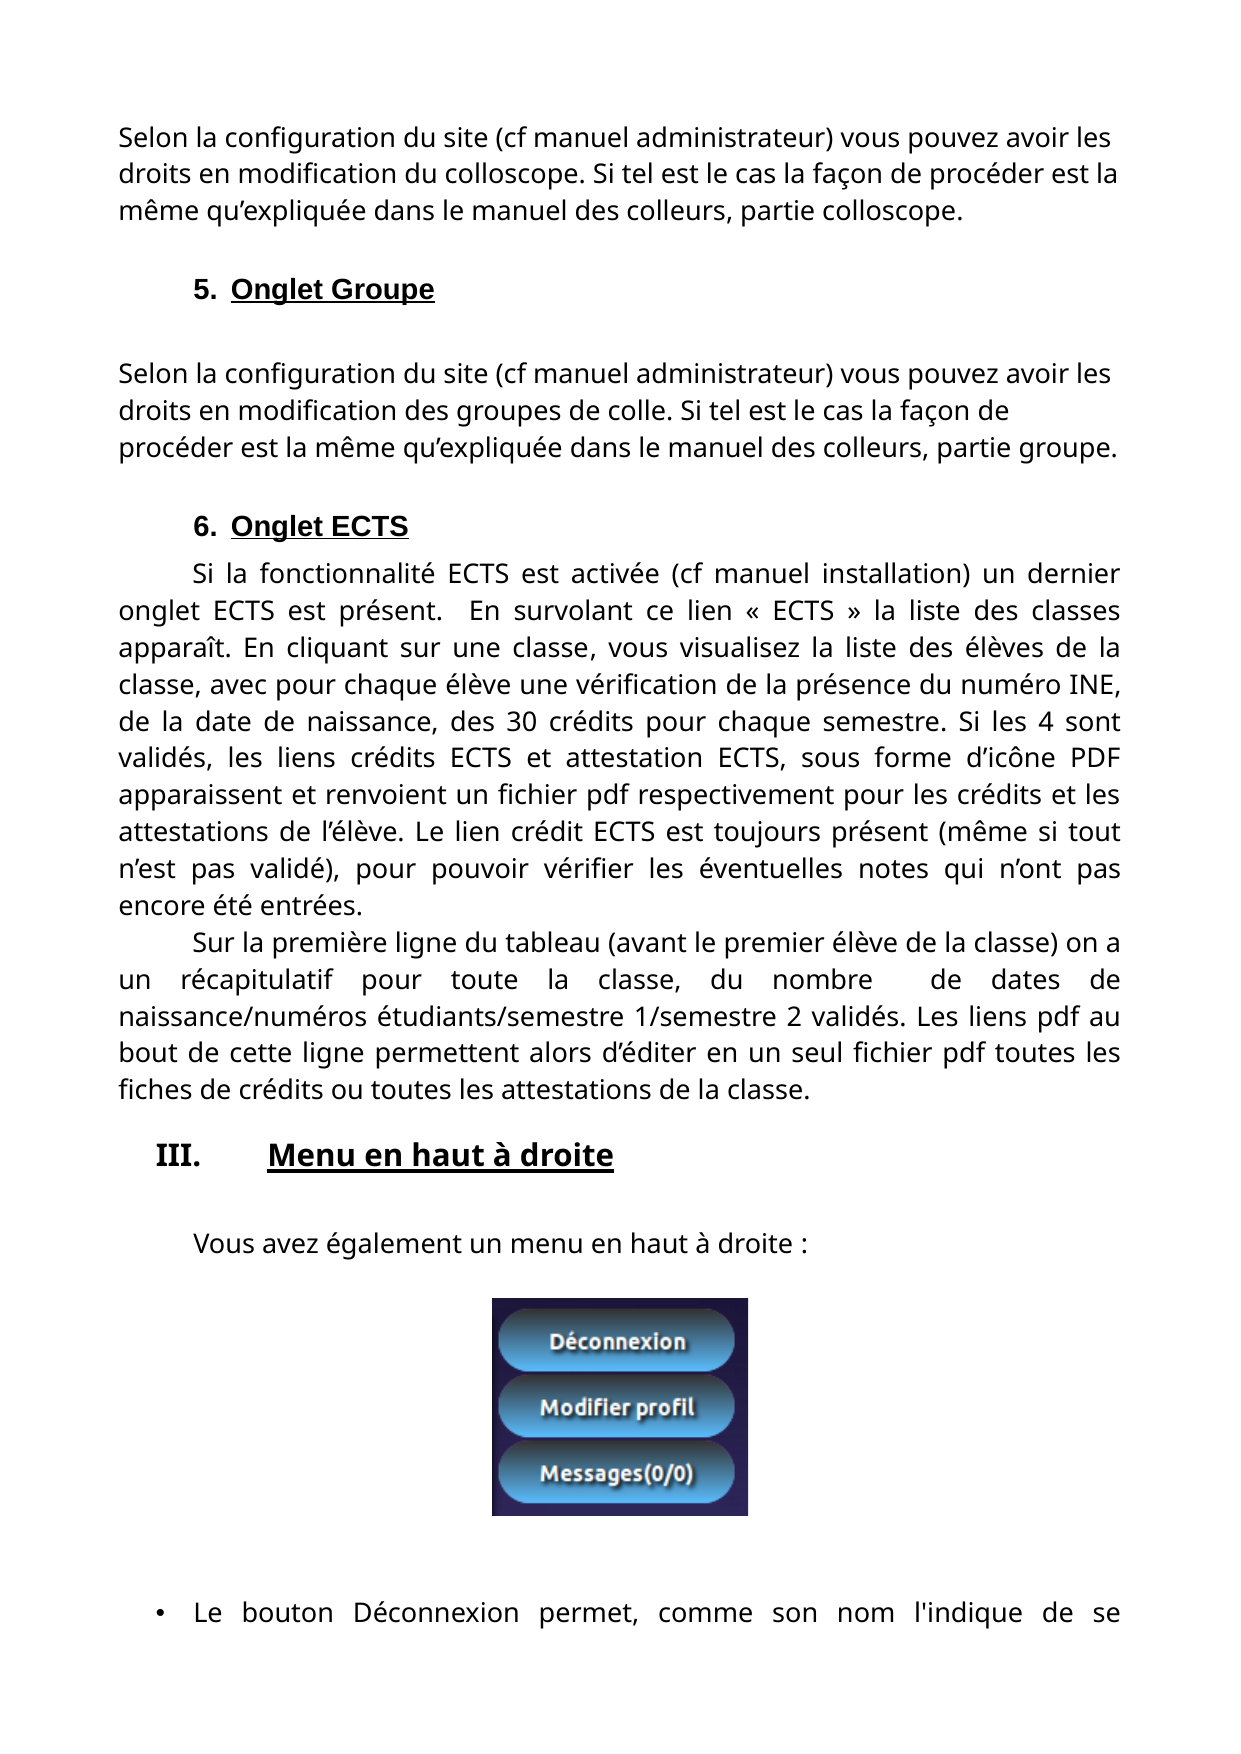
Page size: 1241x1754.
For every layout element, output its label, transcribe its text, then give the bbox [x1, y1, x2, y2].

list Vous avez également un menu en haut à droite : [156, 1225, 1122, 1262]
text Selon la configuration du site (cf manuel administrateur) vous pouvez avoir les droits en modification des groupes de colle. Si tel est le cas la façon de procéder est la même qu’expliquée dans le manuel des colleurs, partie groupe. [118, 355, 1122, 465]
text Sur la première ligne du tableau (avant le premier élève de la classe) on a un récapitulatif pour toute la classe, du nombre de dates de naissance/numéros étudiants/semestre 1/semestre 2 validés. Les liens pdf au bout de cette ligne permettent alors d’éditer en un seul fichier pdf toutes les fiches de crédits ou toutes les attestations de la classe. [118, 923, 1122, 1108]
picture [492, 1298, 749, 1516]
subtitle Menu en haut à droite [156, 1133, 1122, 1175]
subtitle Onglet Groupe [193, 272, 1122, 305]
text Selon la configuration du site (cf manuel administrateur) vous pouvez avoir les droits en modification du colloscope. Si tel est le cas la façon de procéder est la même qu’expliquée dans le manuel des colleurs, partie colloscope. [118, 118, 1122, 229]
list Le bouton Déconnexion permet, comme son nom l'indique de se [156, 1593, 1122, 1630]
subtitle Onglet ECTS [193, 508, 1122, 542]
text Si la fonctionnalité ECTS est activée (cf manuel installation) un dernier onglet ECTS est présent. En survolant ce lien « ECTS » la liste des classes apparaît. En cliquant sur une classe, vous visualisez la liste des élèves de la classe, avec pour chaque élève une vérification de la présence du numéro INE, de la date de naissance, des 30 crédits pour chaque semestre. Si les 4 sont validés, les liens crédits ECTS et attestation ECTS, sous forme d’icône PDF apparaissent et renvoient un fichier pdf respectivement pour les crédits et les attestations de l’élève. Le lien crédit ECTS est toujours présent (même si tout n’est pas validé), pour pouvoir vérifier les éventuelles notes qui n’ont pas encore été entrées. [118, 554, 1122, 923]
